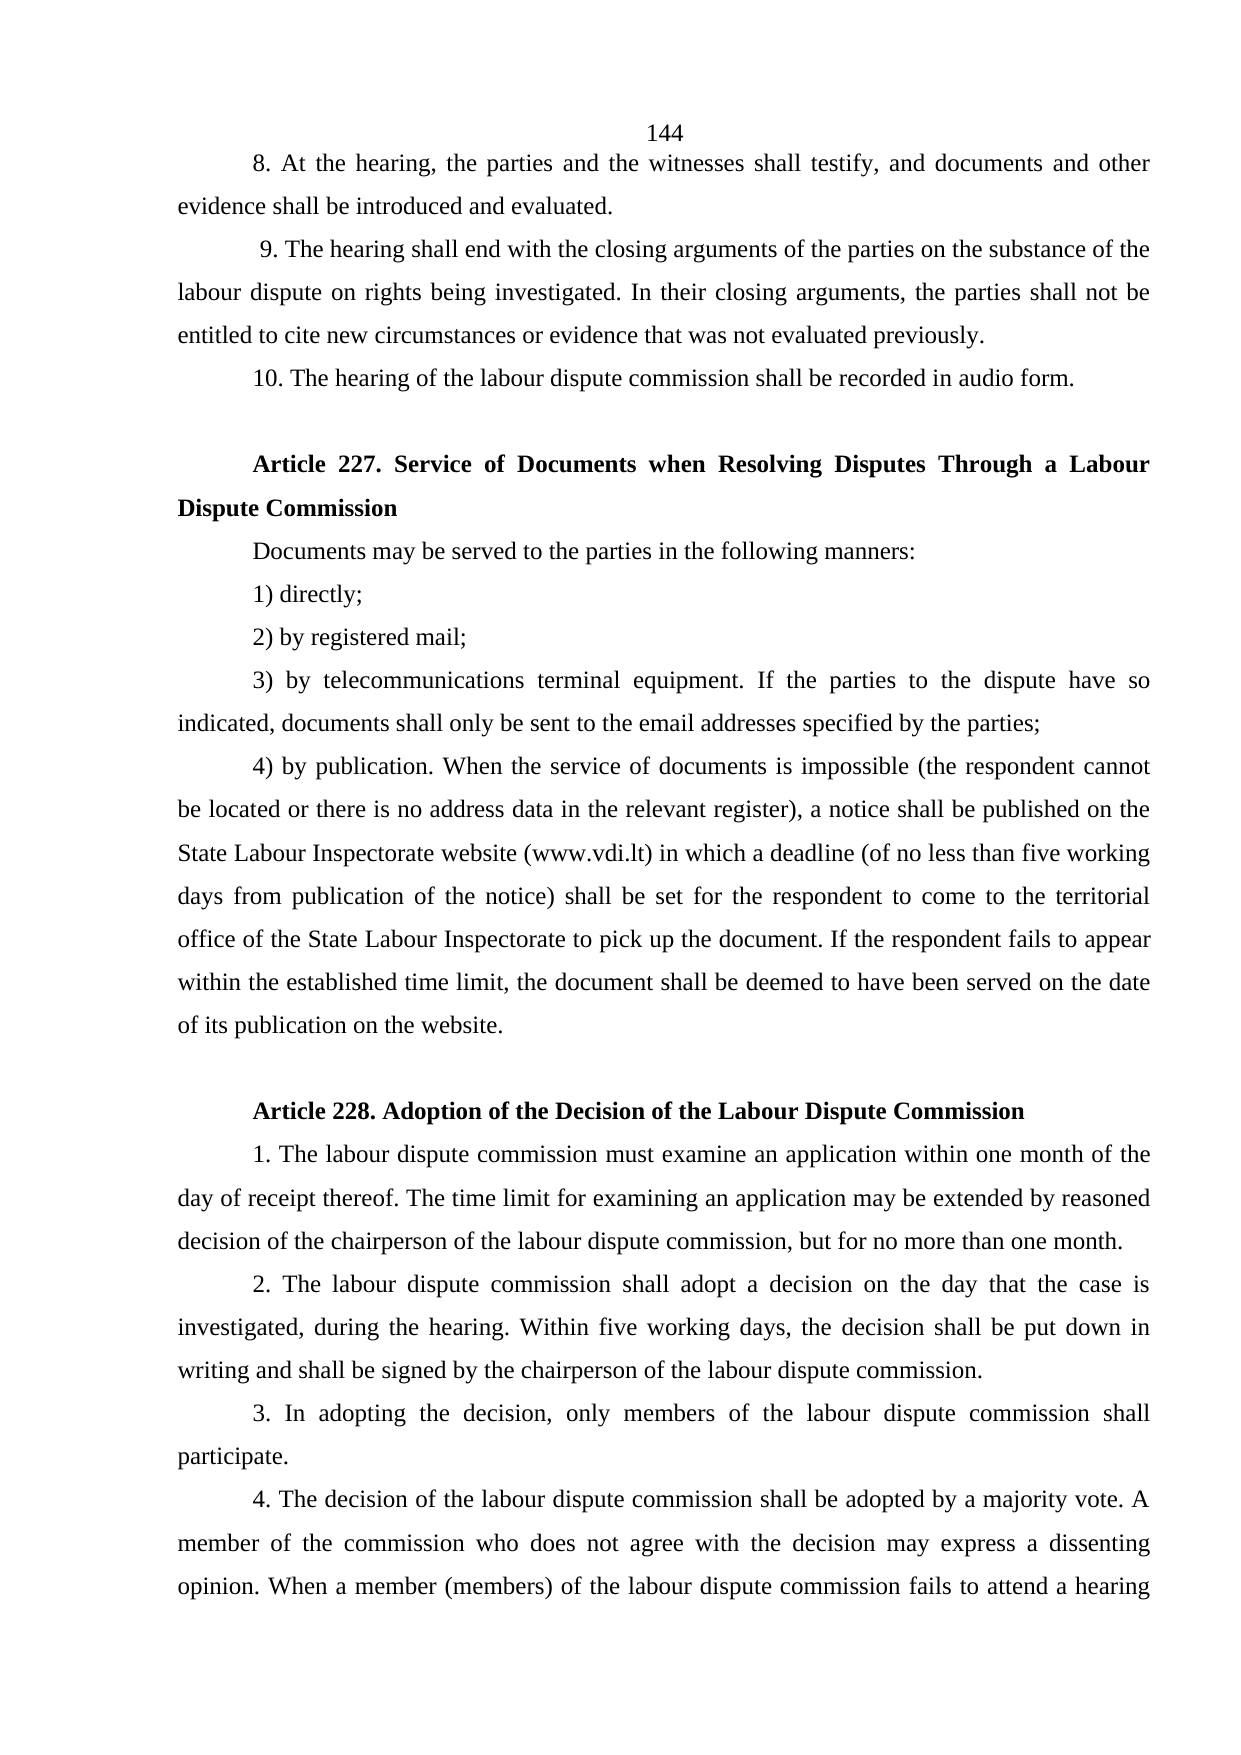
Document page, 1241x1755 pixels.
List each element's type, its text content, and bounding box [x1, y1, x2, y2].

text 3) by telecommunications terminal equipment. If the parties to the dispute have so indicated, documents shall only be sent to the email addresses specified by the parties; [177, 665, 1152, 737]
text Article 227. Service of Documents when Resolving Disputes Through a Labour Dispute Commission [177, 449, 1152, 521]
text 4) by publication. When the service of documents is impossible (the respondent cannot be located or there is no address data in the relevant register), a notice shall be published on the State Labour Inspectorate website (www.vdi.lt) in which a deadline (of no less than five working days from publication of the notice) shall be set for the respondent to come to the territorial office of the State Labour Inspectorate to pick up the document. If the respondent fails to appear within the established time limit, the document shall be deemed to have been served on the date of its publication on the website. [177, 751, 1152, 1039]
text 10. The hearing of the labour dispute commission shall be recorded in audio form. [177, 363, 1152, 392]
text 1) directly; [177, 579, 1152, 608]
text 8. At the hearing, the parties and the witnesses shall testify, and documents and other evidence shall be introduced and evaluated. [177, 148, 1152, 219]
text 2. The labour dispute commission shall adopt a decision on the day that the case is investigated, during the hearing. Within five working days, the decision shall be put down in writing and shall be signed by the chairperson of the labour dispute commission. [177, 1269, 1152, 1384]
text 9. The hearing shall end with the closing arguments of the parties on the substance of the labour dispute on rights being investigated. In their closing arguments, the parties shall not be entitled to cite new circumstances or evidence that was not evaluated previously. [177, 234, 1152, 349]
text Article 228. Adoption of the Decision of the Labour Dispute Commission [177, 1096, 1152, 1125]
text 1. The labour dispute commission must examine an application within one month of the day of receipt thereof. The time limit for examining an application may be extended by reasoned decision of the chairperson of the labour dispute commission, but for no more than one month. [177, 1139, 1152, 1254]
text Documents may be served to the parties in the following manners: [177, 536, 1152, 564]
text 3. In adopting the decision, only members of the labour dispute commission shall participate. [177, 1398, 1152, 1470]
text 2) by registered mail; [177, 622, 1152, 651]
text 4. The decision of the labour dispute commission shall be adopted by a majority vote. A member of the commission who does not agree with the decision may express a dissenting opinion. When a member (members) of the labour dispute commission fails to attend a hearing [177, 1484, 1152, 1599]
